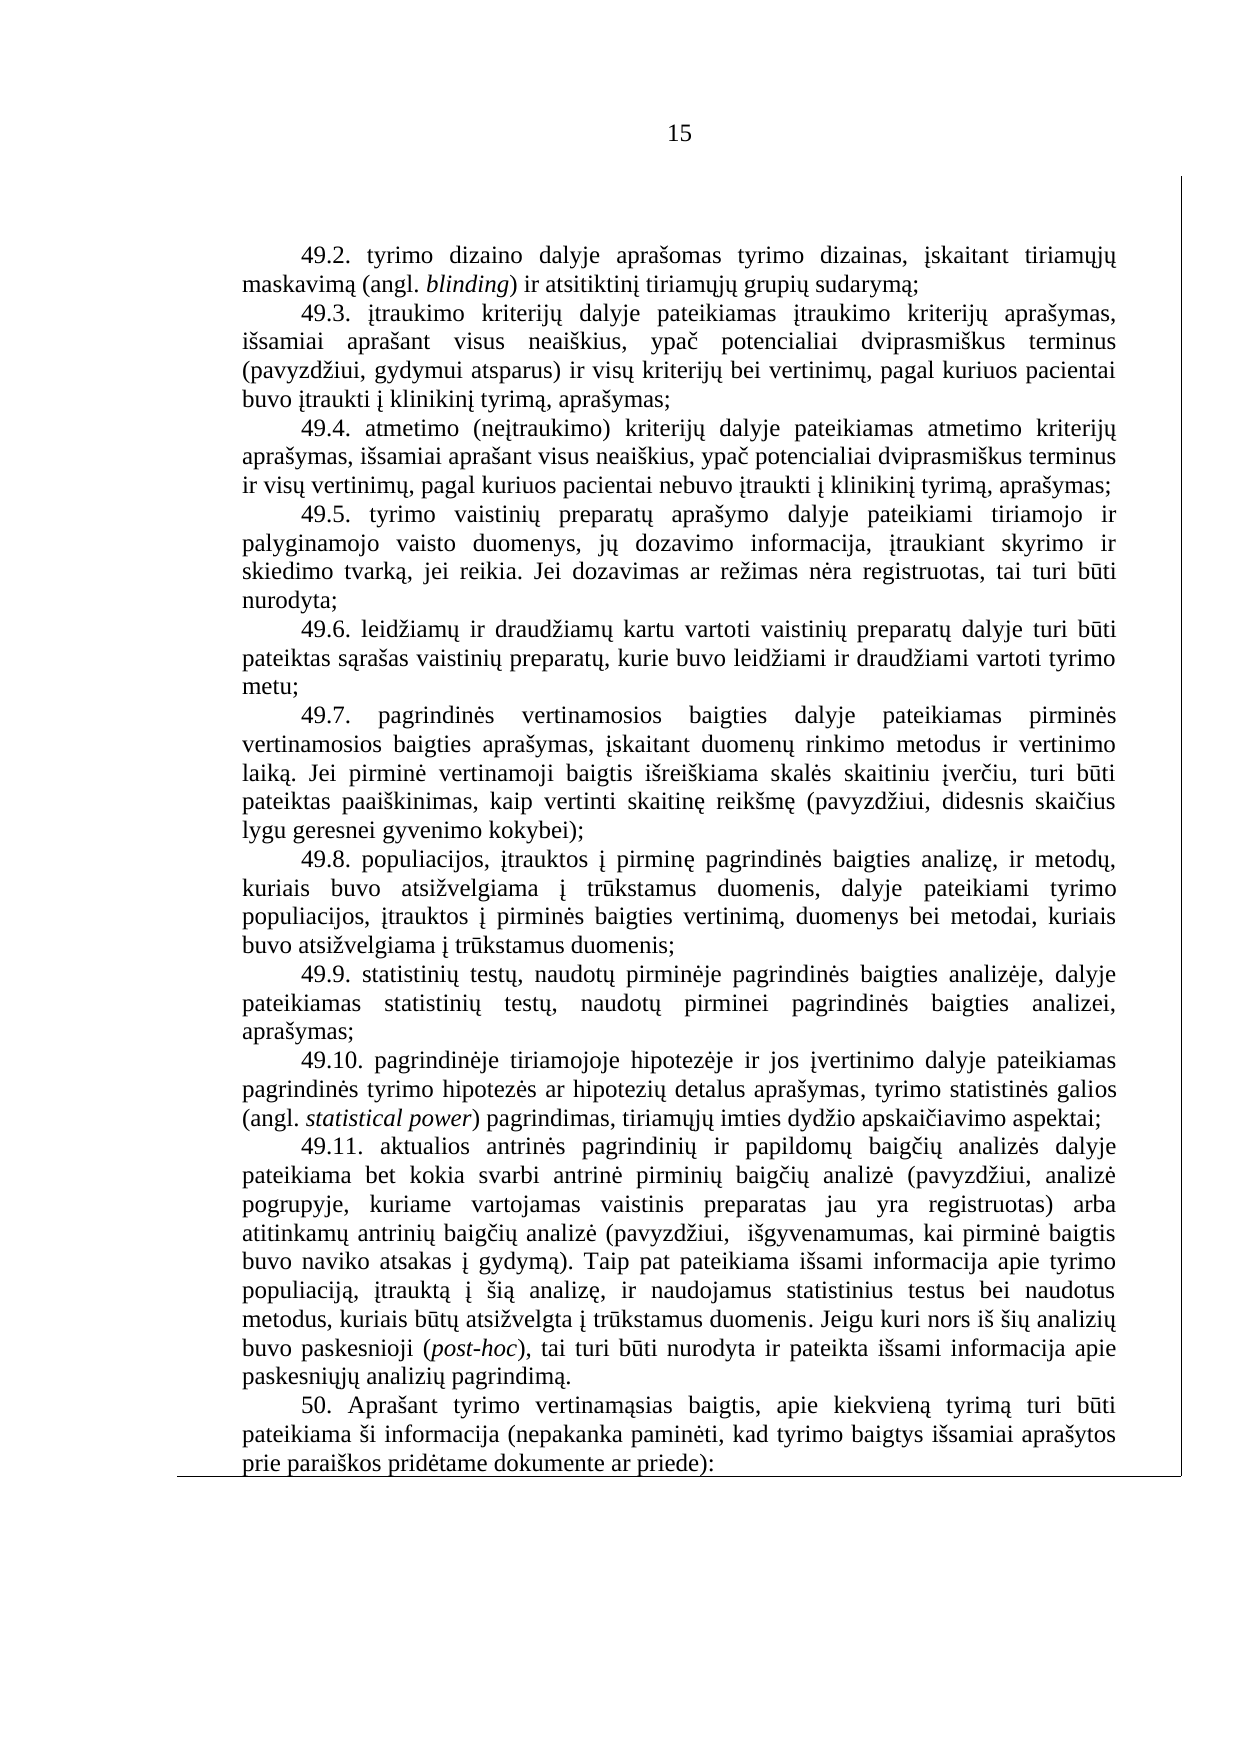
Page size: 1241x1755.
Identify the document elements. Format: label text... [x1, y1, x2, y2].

text 49.9. statistinių testų, naudotų pirminėje pagrindinės baigties analizėje, dalyje pateikiamas statistinių testų, naudotų pirminei pagrindinės baigties analizei, aprašymas; [177, 959, 1181, 1045]
text 49.8. populiacijos, įtrauktos į pirminę pagrindinės baigties analizę, ir metodų, kuriais buvo atsižvelgiama į trūkstamus duomenis, dalyje pateikiami tyrimo populiacijos, įtrauktos į pirminės baigties vertinimą, duomenys bei metodai, kuriais buvo atsižvelgiama į trūkstamus duomenis; [177, 844, 1181, 959]
text 49.5. tyrimo vaistinių preparatų aprašymo dalyje pateikiami tiriamojo ir palyginamojo vaisto duomenys, jų dozavimo informacija, įtraukiant skyrimo ir skiedimo tvarką, jei reikia. Jei dozavimas ar režimas nėra registruotas, tai turi būti nurodyta; [177, 499, 1181, 614]
text 49.6. leidžiamų ir draudžiamų kartu vartoti vaistinių preparatų dalyje turi būti pateiktas sąrašas vaistinių preparatų, kurie buvo leidžiami ir draudžiami vartoti tyrimo metu; [177, 614, 1181, 700]
text 49.4. atmetimo (neįtraukimo) kriterijų dalyje pateikiamas atmetimo kriterijų aprašymas, išsamiai aprašant visus neaiškius, ypač potencialiai dviprasmiškus terminus ir visų vertinimų, pagal kuriuos pacientai nebuvo įtraukti į klinikinį tyrimą, aprašymas; [177, 413, 1181, 499]
text 49.11. aktualios antrinės pagrindinių ir papildomų baigčių analizės dalyje pateikiama bet kokia svarbi antrinė pirminių baigčių analizė (pavyzdžiui, analizė pogrupyje, kuriame vartojamas vaistinis preparatas jau yra registruotas) arba atitinkamų antrinių baigčių analizė (pavyzdžiui, išgyvenamumas, kai pirminė baigtis buvo naviko atsakas į gydymą). Taip pat pateikiama išsami informacija apie tyrimo populiaciją, įtrauktą į šią analizę, ir naudojamus statistinius testus bei naudotus metodus, kuriais būtų atsižvelgta į trūkstamus duomenis. Jeigu kuri nors iš šių analizių buvo paskesnioji (post-hoc), tai turi būti nurodyta ir pateikta išsami informacija apie paskesniųjų analizių pagrindimą. [177, 1131, 1181, 1390]
text 49.2. tyrimo dizaino dalyje aprašomas tyrimo dizainas, įskaitant tiriamųjų maskavimą (angl. blinding) ir atsitiktinį tiriamųjų grupių sudarymą; [177, 176, 1181, 298]
text 49.7. pagrindinės vertinamosios baigties dalyje pateikiamas pirminės vertinamosios baigties aprašymas, įskaitant duomenų rinkimo metodus ir vertinimo laiką. Jei pirminė vertinamoji baigtis išreiškiama skalės skaitiniu įverčiu, turi būti pateiktas paaiškinimas, kaip vertinti skaitinę reikšmę (pavyzdžiui, didesnis skaičius lygu geresnei gyvenimo kokybei); [177, 700, 1181, 844]
text 49.10. pagrindinėje tiriamojoje hipotezėje ir jos įvertinimo dalyje pateikiamas pagrindinės tyrimo hipotezės ar hipotezių detalus aprašymas, tyrimo statistinės galios (angl. statistical power) pagrindimas, tiriamųjų imties dydžio apskaičiavimo aspektai; [177, 1045, 1181, 1131]
text 50. Aprašant tyrimo vertinamąsias baigtis, apie kiekvieną tyrimą turi būti pateikiama ši informacija (nepakanka paminėti, kad tyrimo baigtys išsamiai aprašytos prie paraiškos pridėtame dokumente ar priede): [177, 1390, 1181, 1476]
text 49.3. įtraukimo kriterijų dalyje pateikiamas įtraukimo kriterijų aprašymas, išsamiai aprašant visus neaiškius, ypač potencialiai dviprasmiškus terminus (pavyzdžiui, gydymui atsparus) ir visų kriterijų bei vertinimų, pagal kuriuos pacientai buvo įtraukti į klinikinį tyrimą, aprašymas; [177, 298, 1181, 413]
